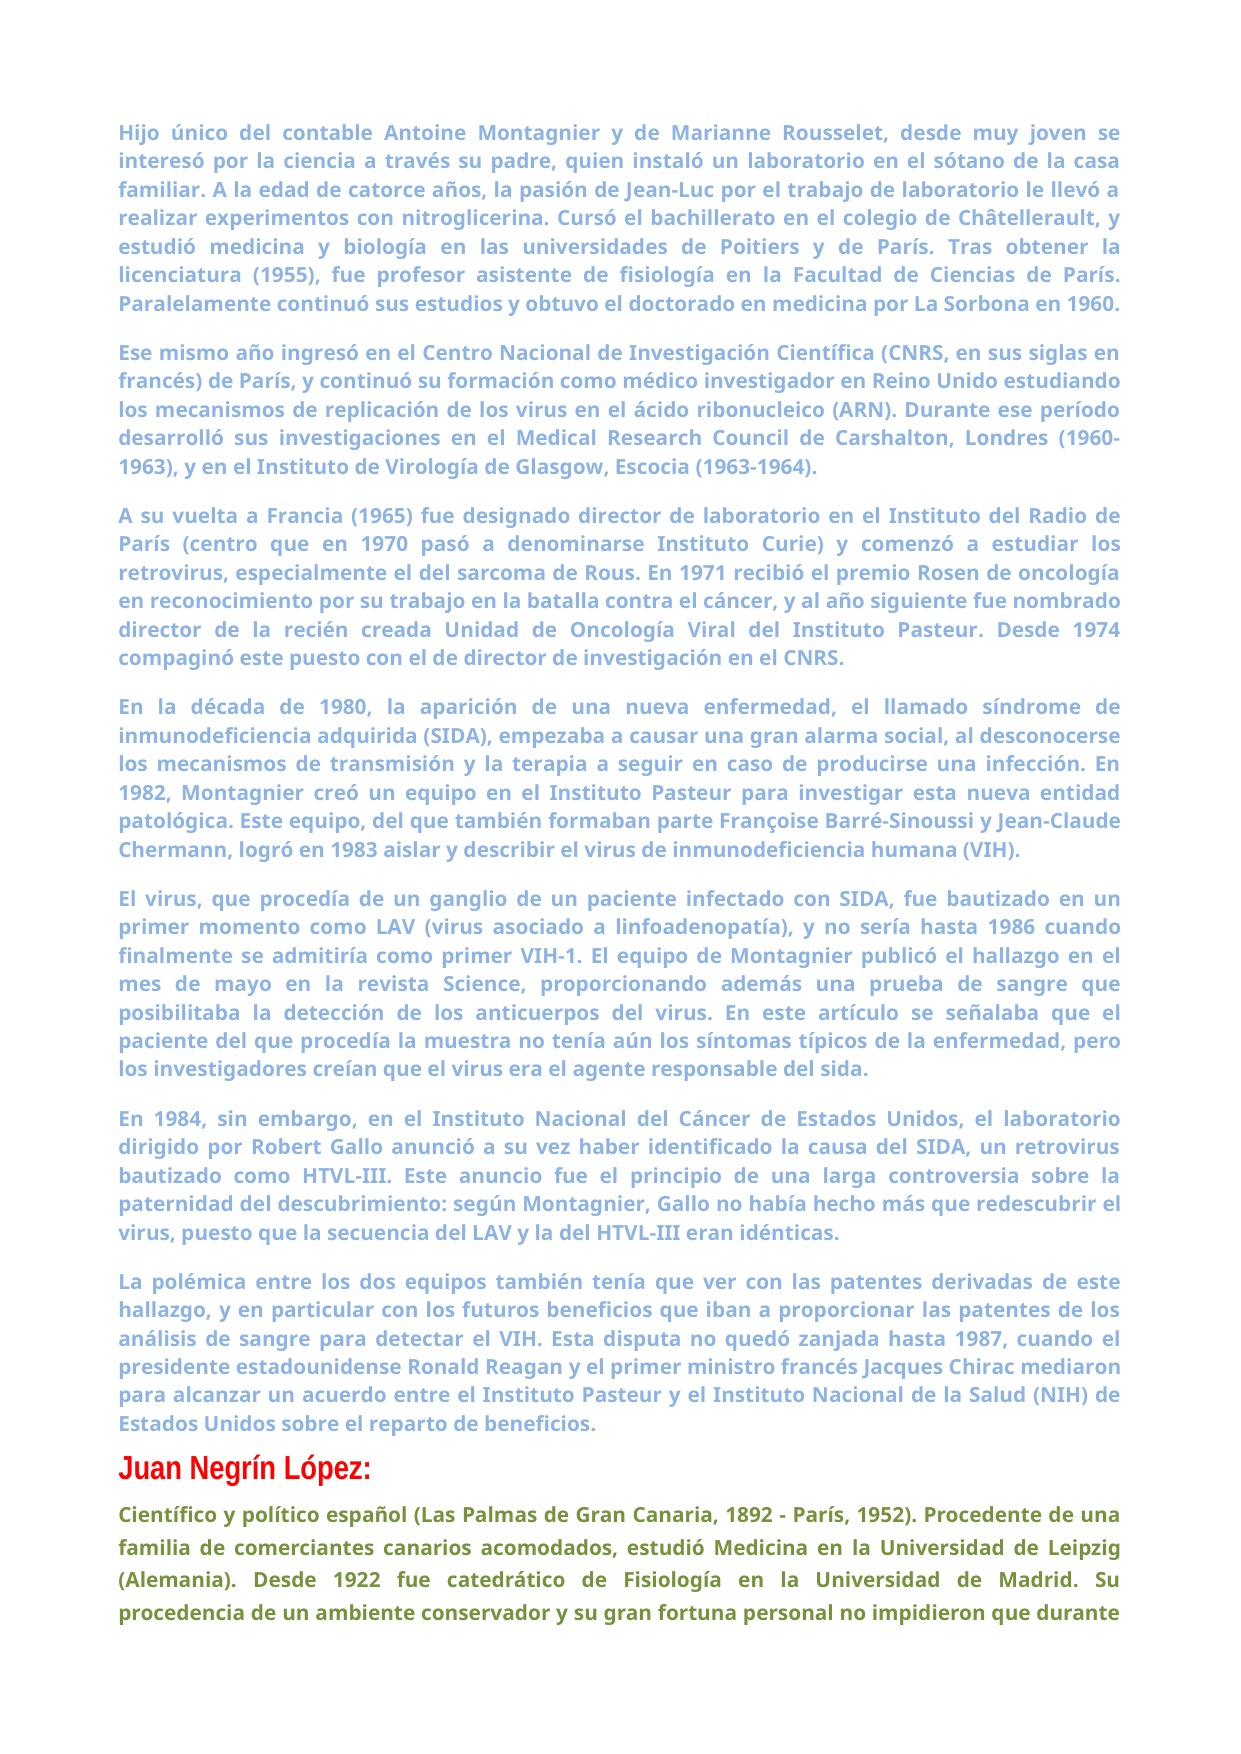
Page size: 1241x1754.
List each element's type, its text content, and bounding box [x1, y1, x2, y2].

text Hijo único del contable Antoine Montagnier y de Marianne Rousselet, desde muy joven se interesó por la ciencia a través su padre, quien instaló un laboratorio en el sótano de la casa familiar. A la edad de catorce años, la pasión de Jean-Luc por el trabajo de laboratorio le llevó a realizar experimentos con nitroglicerina. Cursó el bachillerato en el colegio de Châtellerault, y estudió medicina y biología en las universidades de Poitiers y de París. Tras obtener la licenciatura (1955), fue profesor asistente de fisiología en la Facultad de Ciencias de París. Paralelamente continuó sus estudios y obtuvo el doctorado en medicina por La Sorbona en 1960. [118, 118, 1122, 317]
text La polémica entre los dos equipos también tenía que ver con las patentes derivadas de este hallazgo, y en particular con los futuros beneficios que iban a proporcionar las patentes de los análisis de sangre para detectar el VIH. Esta disputa no quedó zanjada hasta 1987, cuando el presidente estadounidense Ronald Reagan y el primer ministro francés Jacques Chirac mediaron para alcanzar un acuerdo entre el Instituto Pasteur y el Instituto Nacional de la Salud (NIH) de Estados Unidos sobre el reparto de beneficios. [118, 1267, 1122, 1437]
text El virus, que procedía de un ganglio de un paciente infectado con SIDA, fue bautizado en un primer momento como LAV (virus asociado a linfoadenopatía), y no sería hasta 1986 cuando finalmente se admitiría como primer VIH-1. El equipo de Montagnier publicó el hallazgo en el mes de mayo en la revista Science, proporcionando además una prueba de sangre que posibilitaba la detección de los anticuerpos del virus. En este artículo se señalaba que el paciente del que procedía la muestra no tenía aún los síntomas típicos de la enfermedad, pero los investigadores creían que el virus era el agente responsable del sida. [118, 884, 1122, 1083]
text A su vuelta a Francia (1965) fue designado director de laboratorio en el Instituto del Radio de París (centro que en 1970 pasó a denominarse Instituto Curie) y comenzó a estudiar los retrovirus, especialmente el del sarcoma de Rous. En 1971 recibió el premio Rosen de oncología en reconocimiento por su trabajo en la batalla contra el cáncer, y al año siguiente fue nombrado director de la recién creada Unidad de Oncología Viral del Instituto Pasteur. Desde 1974 compaginó este puesto con el de director de investigación en el CNRS. [118, 501, 1122, 672]
text En 1984, sin embargo, en el Instituto Nacional del Cáncer de Estados Unidos, el laboratorio dirigido por Robert Gallo anunció a su vez haber identificado la causa del SIDA, un retrovirus bautizado como HTVL-III. Este anuncio fue el principio de una larga controversia sobre la paternidad del descubrimiento: según Montagnier, Gallo no había hecho más que redescubrir el virus, puesto que la secuencia del LAV y la del HTVL-III eran idénticas. [118, 1104, 1122, 1246]
text Juan Negrín López: [118, 1448, 1122, 1486]
text En la década de 1980, la aparición de una nueva enfermedad, el llamado síndrome de inmunodeficiencia adquirida (SIDA), empezaba a causar una gran alarma social, al desconocerse los mecanismos de transmisión y la terapia a seguir en caso de producirse una infección. En 1982, Montagnier creó un equipo en el Instituto Pasteur para investigar esta nueva entidad patológica. Este equipo, del que también formaban parte Françoise Barré-Sinoussi y Jean-Claude Chermann, logró en 1983 aislar y describir el virus de inmunodeficiencia humana (VIH). [118, 692, 1122, 863]
text Ese mismo año ingresó en el Centro Nacional de Investigación Científica (CNRS, en sus siglas en francés) de París, y continuó su formación como médico investigador en Reino Unido estudiando los mecanismos de replicación de los virus en el ácido ribonucleico (ARN). Durante ese período desarrolló sus investigaciones en el Medical Research Council de Carshalton, Londres (1960-1963), y en el Instituto de Virología de Glasgow, Escocia (1963-1964). [118, 338, 1122, 480]
text Científico y político español (Las Palmas de Gran Canaria, 1892 - París, 1952). Procedente de una familia de comerciantes canarios acomodados, estudió Medicina en la Universidad de Leipzig (Alemania). Desde 1922 fue catedrático de Fisiología en la Universidad de Madrid. Su procedencia de un ambiente conservador y su gran fortuna personal no impidieron que durante [118, 1497, 1122, 1627]
